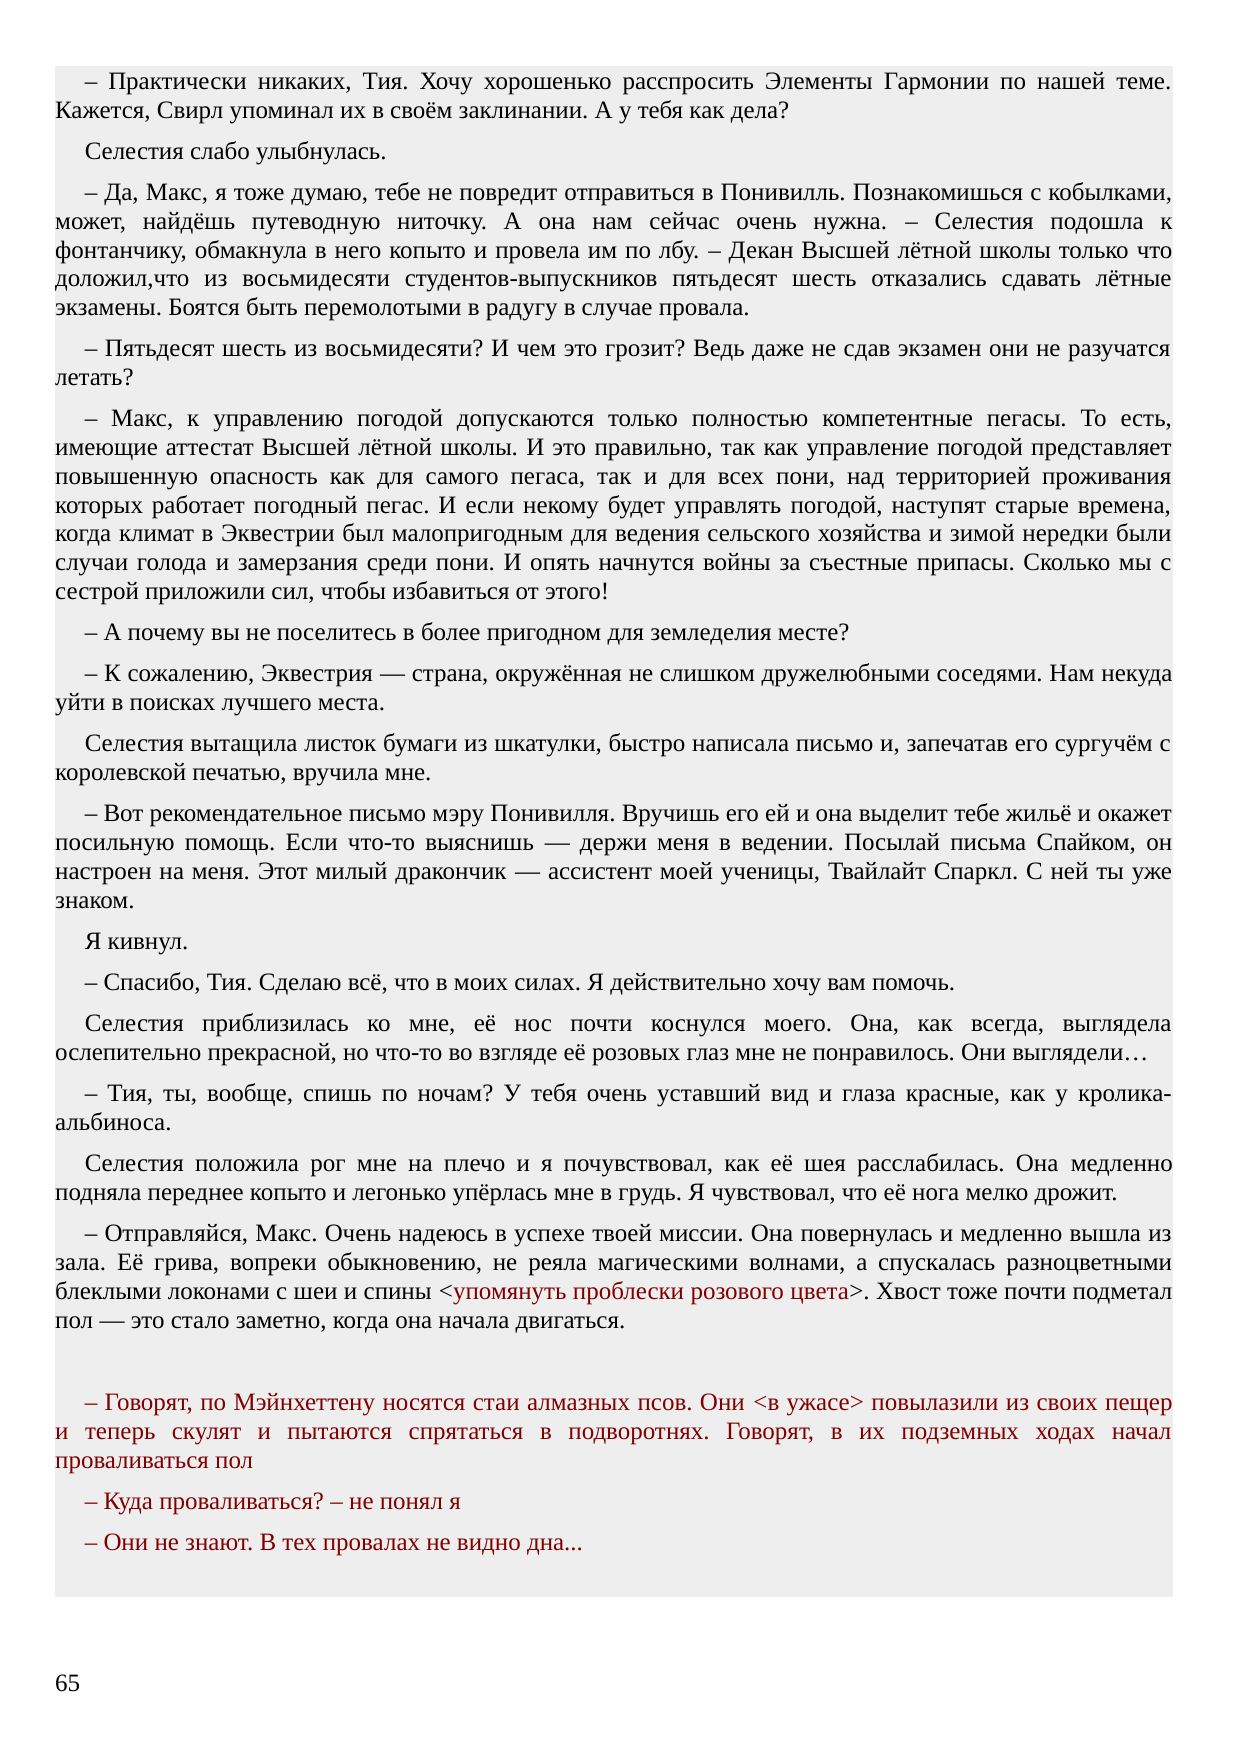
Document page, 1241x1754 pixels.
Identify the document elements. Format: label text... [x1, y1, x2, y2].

text Селестия приблизилась ко мне, её нос почти коснулся моего. Она, как всегда, выглядела ослепительно прекрасной, но что-то во взгляде её розовых глаз мне не понравилось. Они выглядели… [55, 1008, 1173, 1066]
text – Они не знают. В тех провалах не видно дна... [55, 1527, 1173, 1556]
text – Тия, ты, вообще, спишь по ночам? У тебя очень уставший вид и глаза красные, как у кролика-альбиноса. [55, 1078, 1173, 1136]
text Я кивнул. [55, 926, 1173, 955]
text – Макс, к управлению погодой допускаются только полностью компетентные пегасы. То есть, имеющие аттестат Высшей лётной школы. И это правильно, так как управление погодой представляет повышенную опасность как для самого пегаса, так и для всех пони, над территорией проживания которых работает погодный пегас. И если некому будет управлять погодой, наступят старые времена, когда климат в Эквестрии был малопригодным для ведения сельского хозяйства и зимой нередки были случаи голода и замерзания среди пони. И опять начнутся войны за съестные припасы. Сколько мы с сестрой приложили сил, чтобы избавиться от этого! [55, 403, 1173, 605]
text – Пятьдесят шесть из восьмидесяти? И чем это грозит? Ведь даже не сдав экзамен они не разучатся летать? [55, 333, 1173, 391]
text – Да, Макс, я тоже думаю, тебе не повредит отправиться в Понивилль. Познакомишься с кобылками, может, найдёшь путеводную ниточку. А она нам сейчас очень нужна. – Селестия подошла к фонтанчику, обмакнула в него копыто и провела им по лбу. – Декан Высшей лётной школы только что доложил,что из восьмидесяти студентов-выпускников пятьдесят шесть отказались сдавать лётные экзамены. Боятся быть перемолотыми в радугу в случае провала. [55, 177, 1173, 321]
text – Куда проваливаться? – не понял я [55, 1486, 1173, 1515]
text – А почему вы не поселитесь в более пригодном для земледелия месте? [55, 617, 1173, 646]
text Селестия вытащила листок бумаги из шкатулки, быстро написала письмо и, запечатав его сургучём с королевской печатью, вручила мне. [55, 728, 1173, 786]
text – К сожалению, Эквестрия — страна, окружённая не слишком дружелюбными соседями. Нам некуда уйти в поисках лучшего места. [55, 658, 1173, 716]
text – Отправляйся, Макс. Очень надеюсь в успехе твоей миссии. Она повернулась и медленно вышла из зала. Её грива, вопреки обыкновению, не реяла магическими волнами, а спускалась разноцветными блеклыми локонами с шеи и спины <упомянуть проблески розового цвета>. Хвост тоже почти подметал пол — это стало заметно, когда она начала двигаться. [55, 1218, 1173, 1333]
text – Вот рекомендательное письмо мэру Понивилля. Вручишь его ей и она выделит тебе жильё и окажет посильную помощь. Если что-то выяснишь — держи меня в ведении. Посылай письма Спайком, он настроен на меня. Этот милый дракончик — ассистент моей ученицы, Твайлайт Спаркл. С ней ты уже знаком. [55, 798, 1173, 913]
text – Практически никаких, Тия. Хочу хорошенько расспросить Элементы Гармонии по нашей теме. Кажется, Свирл упоминал их в своём заклинании. А у тебя как дела? [55, 66, 1173, 123]
text Селестия слабо улыбнулась. [55, 136, 1173, 165]
text – Спасибо, Тия. Сделаю всё, что в моих силах. Я действительно хочу вам помочь. [55, 967, 1173, 996]
text Селестия положила рог мне на плечо и я почувствовал, как её шея расслабилась. Она медленно подняла переднее копыто и легонько упёрлась мне в грудь. Я чувствовал, что её нога мелко дрожит. [55, 1148, 1173, 1206]
text – Говорят, по Мэйнхеттену носятся стаи алмазных псов. Они <в ужасе> повылазили из своих пещер и теперь скулят и пытаются спрятаться в подворотнях. Говорят, в их подземных ходах начал проваливаться пол [55, 1387, 1173, 1473]
